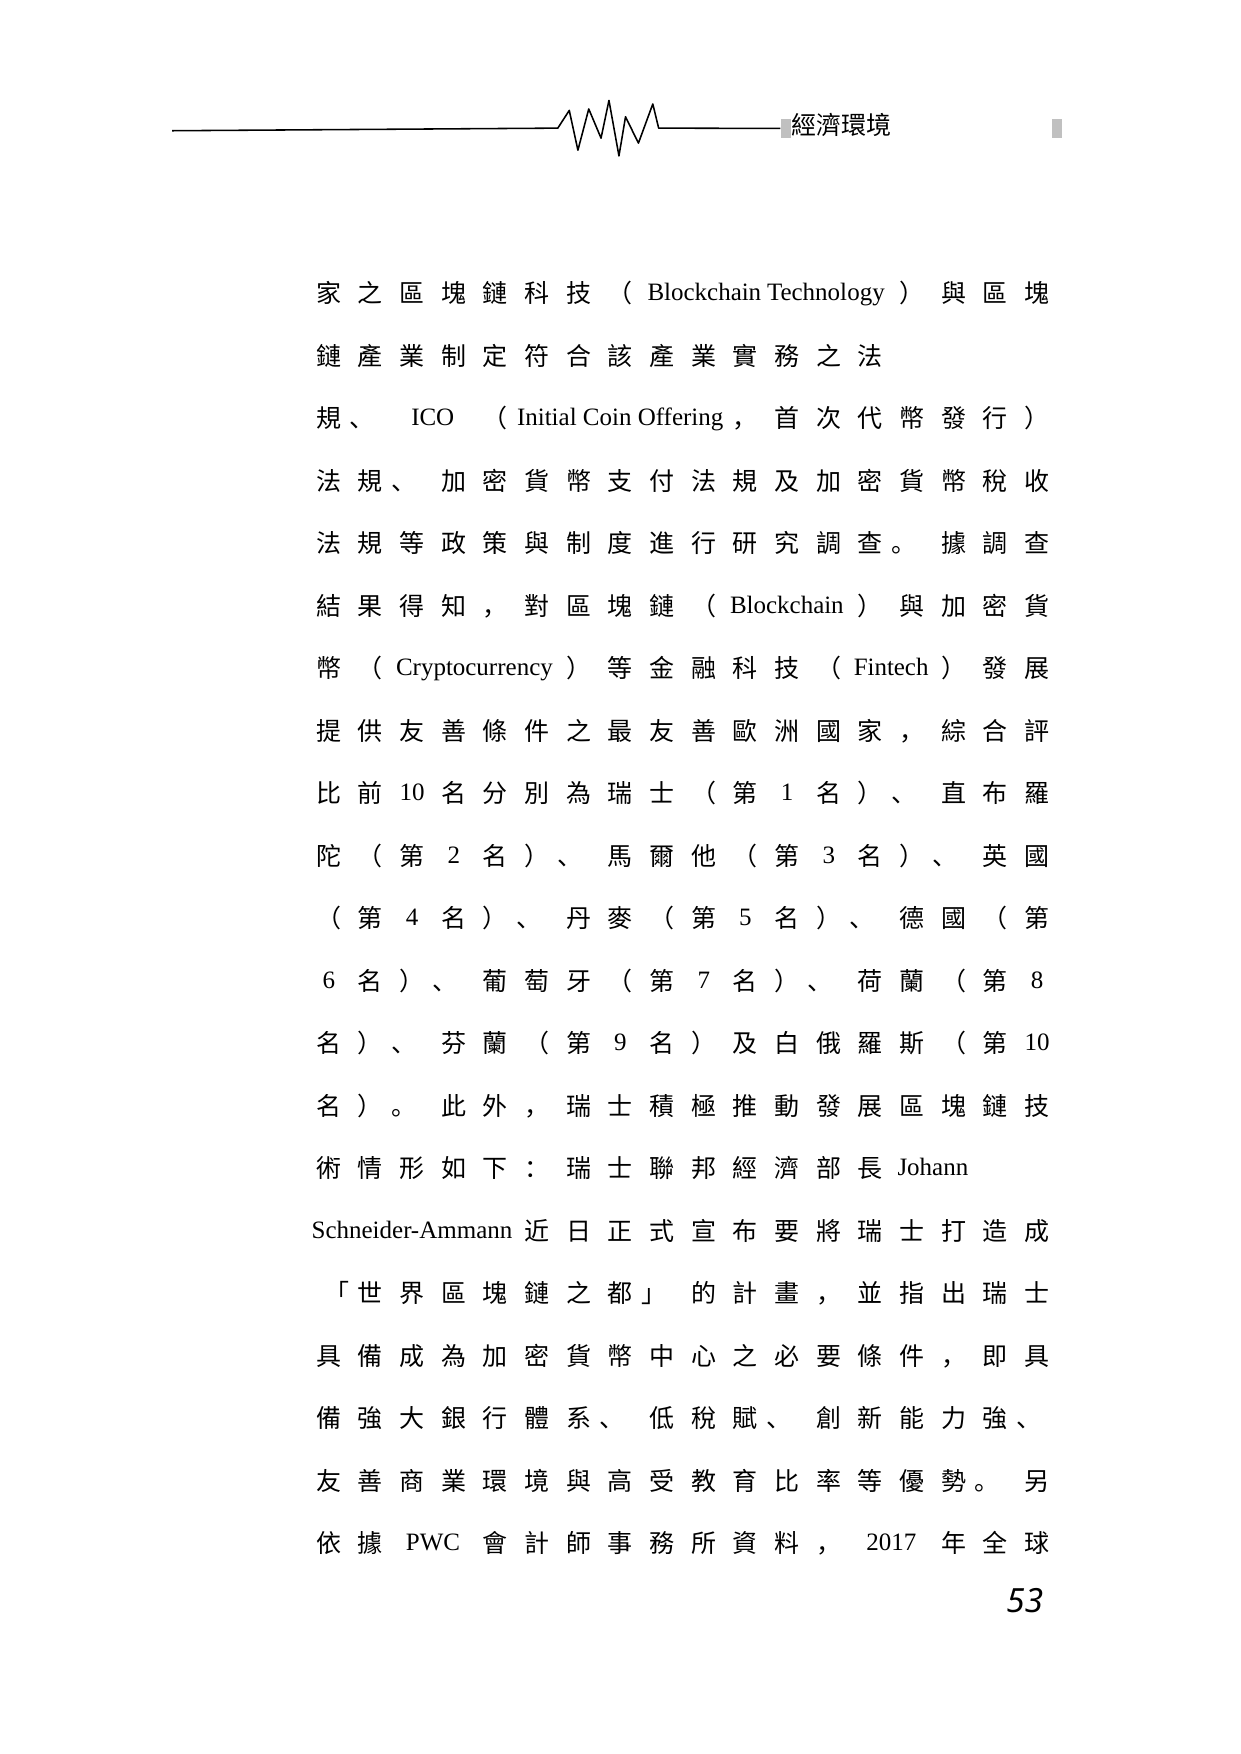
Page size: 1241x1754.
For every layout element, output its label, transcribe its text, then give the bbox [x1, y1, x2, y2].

text 家之區塊鏈科技（Blockchain Technology）與區塊鏈產業制定符合該產業實務之法規、ICO（Initial Coin Offering，首次代幣發行）法規、加密貨幣支付法規及加密貨幣稅收法規等政策與制度進行研究調查。據調查結果得知，對區塊鏈（Blockchain）與加密貨幣（Cryptocurrency）等金融科技（Fintech）發展提供友善條件之最友善歐洲國家，綜合評比前10名分別為瑞士（第1名）、直布羅陀（第2名）、馬爾他（第3名）、英國（第4名）、丹麥（第5名）、德國（第6名）、葡萄牙（第7名）、荷蘭（第8名）、芬蘭（第9名）及白俄羅斯（第10名）。此外，瑞士積極推動發展區塊鏈技術情形如下：瑞士聯邦經濟部長Johann Schneider-Ammann近日正式宣布要將瑞士打造成「世界區塊鏈之都」的計畫，並指出瑞士具備成為加密貨幣中心之必要條件，即具備強大銀行體系、低稅賦、創新能力強、友善商業環境與高受教育比率等優勢。另依據PWC會計師事務所資料，2017年全球 [281, 250, 1058, 1563]
